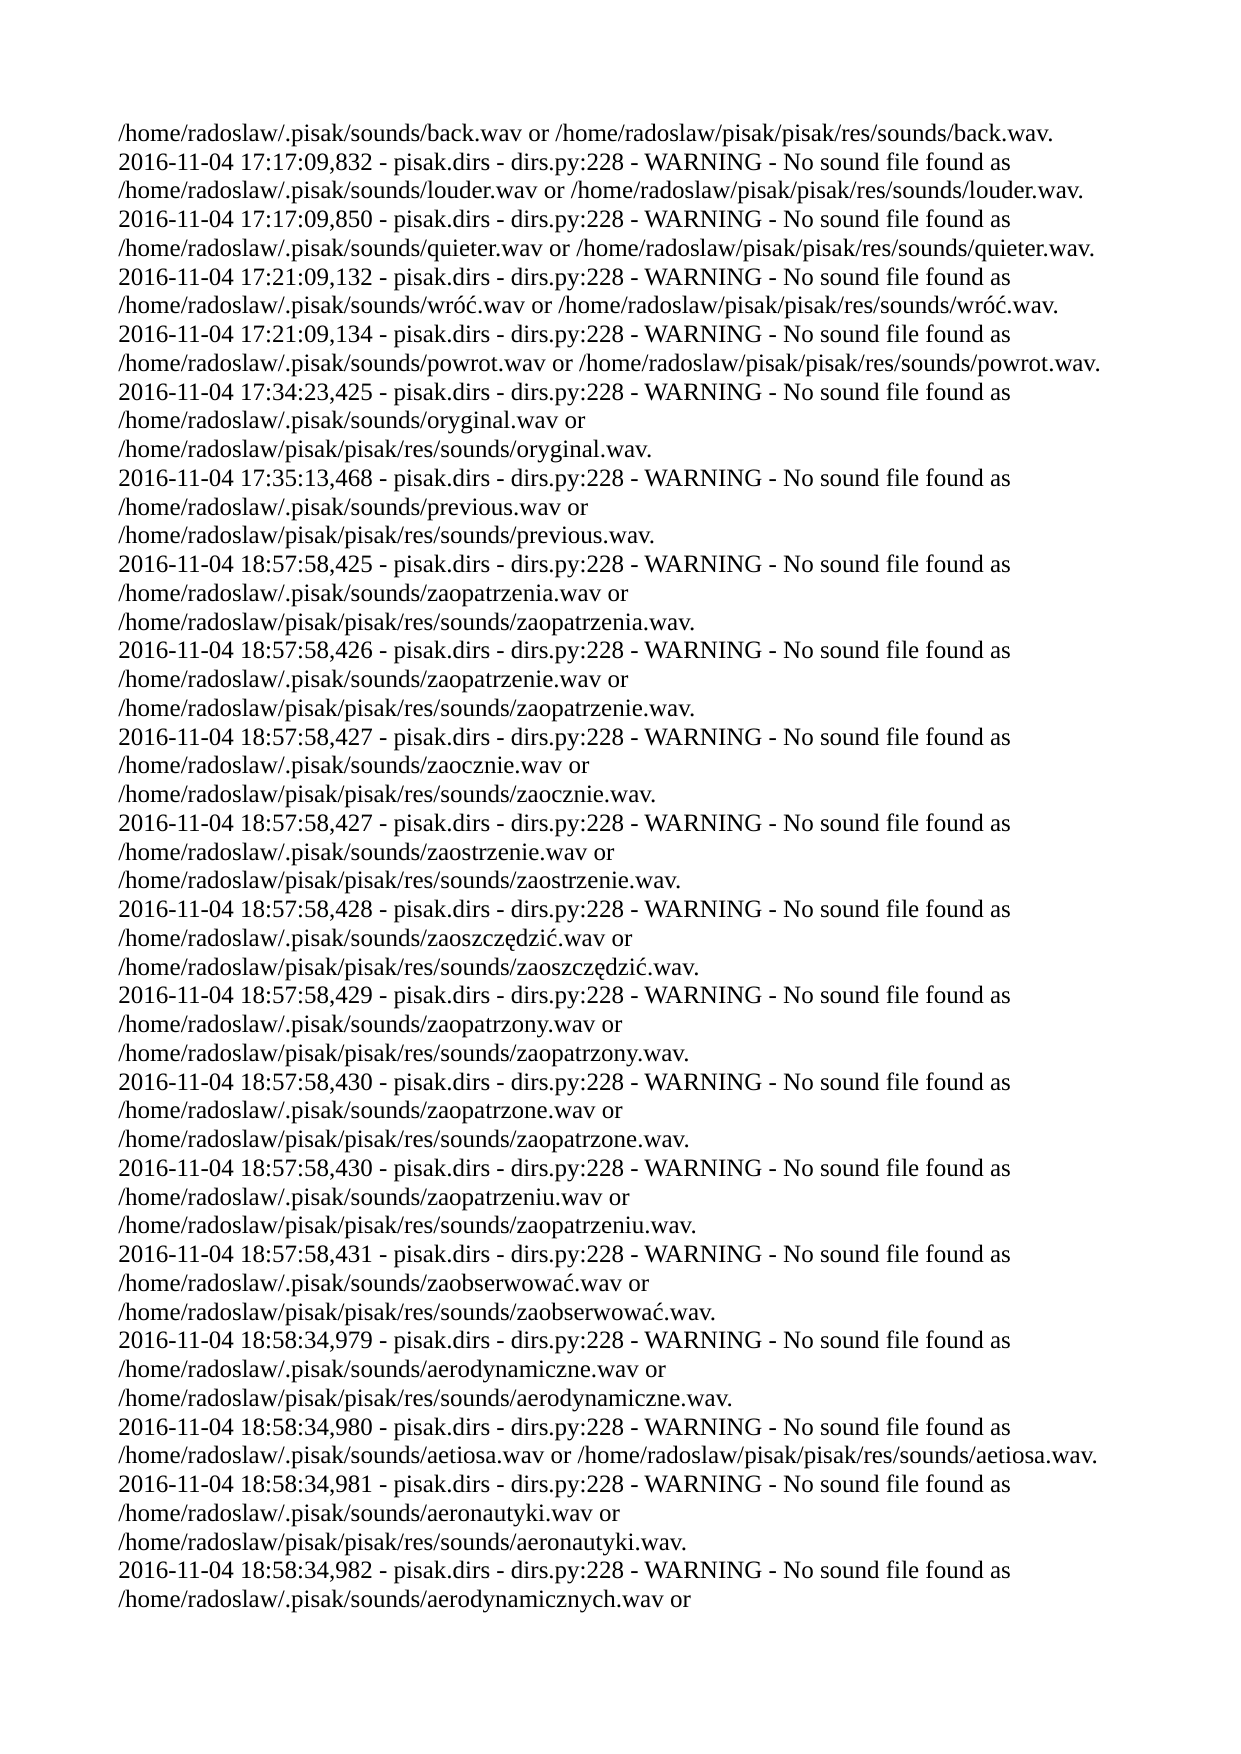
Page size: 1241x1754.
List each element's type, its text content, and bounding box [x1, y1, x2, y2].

text 2016-11-04 17:17:09,850 - pisak.dirs - dirs.py:228 - WARNING - No sound file found as /home/radoslaw/.pisak/sounds/quieter.wav or /home/radoslaw/pisak/pisak/res/sounds/quieter.wav. [118, 204, 1122, 262]
text 2016-11-04 17:17:09,832 - pisak.dirs - dirs.py:228 - WARNING - No sound file found as /home/radoslaw/.pisak/sounds/louder.wav or /home/radoslaw/pisak/pisak/res/sounds/louder.wav. [118, 147, 1122, 204]
text 2016-11-04 17:34:23,425 - pisak.dirs - dirs.py:228 - WARNING - No sound file found as /home/radoslaw/.pisak/sounds/oryginal.wav or /home/radoslaw/pisak/pisak/res/sounds/oryginal.wav. [118, 377, 1122, 463]
text 2016-11-04 18:58:34,982 - pisak.dirs - dirs.py:228 - WARNING - No sound file found as /home/radoslaw/.pisak/sounds/aerodynamicznych.wav or [118, 1556, 1122, 1613]
text 2016-11-04 17:21:09,134 - pisak.dirs - dirs.py:228 - WARNING - No sound file found as /home/radoslaw/.pisak/sounds/powrot.wav or /home/radoslaw/pisak/pisak/res/sounds/powrot.wav. [118, 319, 1122, 377]
text 2016-11-04 18:57:58,427 - pisak.dirs - dirs.py:228 - WARNING - No sound file found as /home/radoslaw/.pisak/sounds/zaocznie.wav or /home/radoslaw/pisak/pisak/res/sounds/zaocznie.wav. [118, 722, 1122, 808]
text 2016-11-04 18:57:58,431 - pisak.dirs - dirs.py:228 - WARNING - No sound file found as /home/radoslaw/.pisak/sounds/zaobserwować.wav or /home/radoslaw/pisak/pisak/res/sounds/zaobserwować.wav. [118, 1239, 1122, 1326]
text 2016-11-04 18:58:34,980 - pisak.dirs - dirs.py:228 - WARNING - No sound file found as /home/radoslaw/.pisak/sounds/aetiosa.wav or /home/radoslaw/pisak/pisak/res/sounds/aetiosa.wav. [118, 1412, 1122, 1469]
text 2016-11-04 18:57:58,427 - pisak.dirs - dirs.py:228 - WARNING - No sound file found as /home/radoslaw/.pisak/sounds/zaostrzenie.wav or /home/radoslaw/pisak/pisak/res/sounds/zaostrzenie.wav. [118, 808, 1122, 894]
text 2016-11-04 17:35:13,468 - pisak.dirs - dirs.py:228 - WARNING - No sound file found as /home/radoslaw/.pisak/sounds/previous.wav or /home/radoslaw/pisak/pisak/res/sounds/previous.wav. [118, 463, 1122, 549]
text 2016-11-04 18:57:58,428 - pisak.dirs - dirs.py:228 - WARNING - No sound file found as /home/radoslaw/.pisak/sounds/zaoszczędzić.wav or /home/radoslaw/pisak/pisak/res/sounds/zaoszczędzić.wav. [118, 894, 1122, 981]
text 2016-11-04 18:58:34,981 - pisak.dirs - dirs.py:228 - WARNING - No sound file found as /home/radoslaw/.pisak/sounds/aeronautyki.wav or /home/radoslaw/pisak/pisak/res/sounds/aeronautyki.wav. [118, 1469, 1122, 1556]
text 2016-11-04 18:58:34,979 - pisak.dirs - dirs.py:228 - WARNING - No sound file found as /home/radoslaw/.pisak/sounds/aerodynamiczne.wav or /home/radoslaw/pisak/pisak/res/sounds/aerodynamiczne.wav. [118, 1326, 1122, 1412]
text 2016-11-04 18:57:58,426 - pisak.dirs - dirs.py:228 - WARNING - No sound file found as /home/radoslaw/.pisak/sounds/zaopatrzenie.wav or /home/radoslaw/pisak/pisak/res/sounds/zaopatrzenie.wav. [118, 636, 1122, 722]
text 2016-11-04 18:57:58,425 - pisak.dirs - dirs.py:228 - WARNING - No sound file found as /home/radoslaw/.pisak/sounds/zaopatrzenia.wav or /home/radoslaw/pisak/pisak/res/sounds/zaopatrzenia.wav. [118, 549, 1122, 636]
text 2016-11-04 17:21:09,132 - pisak.dirs - dirs.py:228 - WARNING - No sound file found as /home/radoslaw/.pisak/sounds/wróć.wav or /home/radoslaw/pisak/pisak/res/sounds/wróć.wav. [118, 262, 1122, 319]
text 2016-11-04 18:57:58,430 - pisak.dirs - dirs.py:228 - WARNING - No sound file found as /home/radoslaw/.pisak/sounds/zaopatrzeniu.wav or /home/radoslaw/pisak/pisak/res/sounds/zaopatrzeniu.wav. [118, 1153, 1122, 1239]
text 2016-11-04 18:57:58,429 - pisak.dirs - dirs.py:228 - WARNING - No sound file found as /home/radoslaw/.pisak/sounds/zaopatrzony.wav or /home/radoslaw/pisak/pisak/res/sounds/zaopatrzony.wav. [118, 981, 1122, 1067]
text 2016-11-04 18:57:58,430 - pisak.dirs - dirs.py:228 - WARNING - No sound file found as /home/radoslaw/.pisak/sounds/zaopatrzone.wav or /home/radoslaw/pisak/pisak/res/sounds/zaopatrzone.wav. [118, 1067, 1122, 1153]
text /home/radoslaw/.pisak/sounds/back.wav or /home/radoslaw/pisak/pisak/res/sounds/back.wav. [118, 118, 1122, 147]
